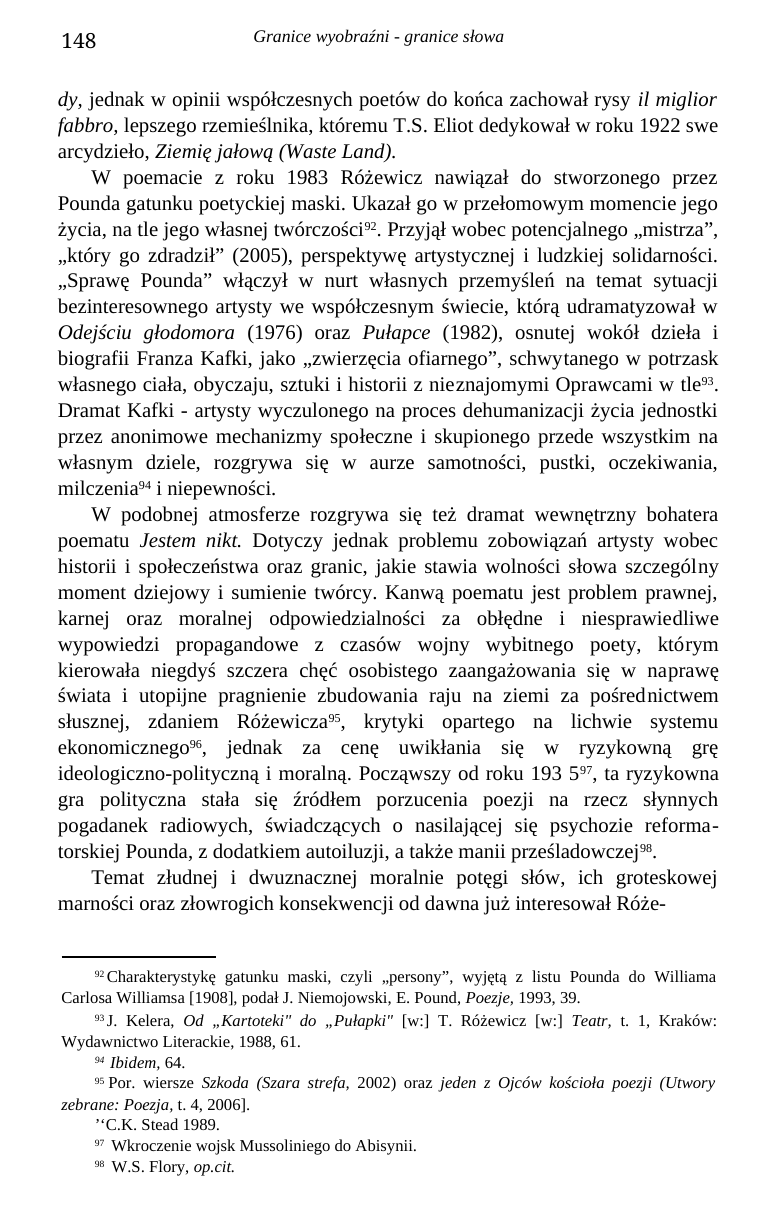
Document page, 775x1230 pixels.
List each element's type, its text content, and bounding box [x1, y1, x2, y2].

text 98 W.S. Flory, op.cit. [61, 1156, 717, 1176]
text 94 Ibidem, 64. [61, 1052, 717, 1071]
text Temat złudnej i dwuznacznej moralnie potęgi słów, ich groteskowej marności oraz złowrogich konsekwencji od dawna już interesował Róże- [58, 865, 719, 915]
text 92 Charakterystykę gatunku maski, czyli „persony”, wyjętą z listu Pounda do Williama Carlosa Williamsa [1908], podał J. Niemojowski, E. Pound, Poezje, 1993, 39. [61, 967, 717, 1007]
text dy, jednak w opinii współczesnych poetów do końca zachował rysy il miglior fabbro, lepszego rzemieślnika, któremu T.S. Eliot dedykował w roku 1922 swe arcydzieło, Ziemię jałową (Waste Land). [58, 87, 719, 163]
text Granice wyobraźni - granice słowa [253, 25, 524, 46]
text W podobnej atmosferze rozgrywa się też dramat wewnętrzny bohatera poematu Jestem nikt. Dotyczy jednak problemu zobowiązań artysty wobec historii i społeczeństwa oraz granic, jakie stawia wolności słowa szczegól­ny moment dziejowy i sumienie twórcy. Kanwą poematu jest problem prawnej, karnej oraz moralnej odpowiedzialności za obłędne i niesprawie­dliwe wypowiedzi propagandowe z czasów wojny wybitnego poety, któ­rym kierowała niegdyś szczera chęć osobistego zaangażowania się w na­prawę świata i utopijne pragnienie zbudowania raju na ziemi za pośred­nictwem słusznej, zdaniem Różewicza95, krytyki opartego na lichwie systemu ekonomicznego96, jednak za cenę uwikłania się w ryzykowną grę ideologiczno-polityczną i moralną. Począwszy od roku 193 597, ta ryzy­kowna gra polityczna stała się źródłem porzucenia poezji na rzecz słynnych pogadanek radiowych, świadczących o nasilającej się psychozie reforma­torskiej Pounda, z dodatkiem autoiluzji, a także manii prześladowczej98. [58, 502, 719, 863]
text ’‘C.K. Stead 1989. [61, 1114, 717, 1132]
text 97 Wkroczenie wojsk Mussoliniego do Abisynii. [61, 1136, 717, 1155]
text 93 J. Kelera, Od „Kartoteki" do „Pułapki" [w:] T. Różewicz [w:] Teatr, t. 1, Kraków: Wydawnictwo Literackie, 1988, 61. [61, 1011, 717, 1051]
text 95 Por. wiersze Szkoda (Szara strefa, 2002) oraz jeden z Ojców kościoła poezji (Utwory zebrane: Poezja, t. 4, 2006]. [61, 1073, 717, 1113]
text 148 [61, 26, 98, 55]
text W poemacie z roku 1983 Różewicz nawiązał do stworzonego przez Pounda gatunku poetyckiej maski. Ukazał go w przełomowym momencie jego życia, na tle jego własnej twórczości92. Przyjął wobec potencjalnego „mistrza”, „który go zdradził” (2005), perspektywę artystycznej i ludzkiej solidarności. „Sprawę Pounda” włączył w nurt własnych przemyśleń na temat sytuacji bezinteresownego artysty we współczesnym świecie, którą udramatyzował w Odejściu głodomora (1976) oraz Pułapce (1982), osnutej wokół dzieła i biografii Franza Kafki, jako „zwierzęcia ofiarnego”, schwy­tanego w potrzask własnego ciała, obyczaju, sztuki i historii z nie­znajomymi Oprawcami w tle93. Dramat Kafki - artysty wyczulonego na proces dehumanizacji życia jednostki przez anonimowe mechanizmy spo­łeczne i skupionego przede wszystkim na własnym dziele, rozgrywa się w aurze samotności, pustki, oczekiwania, milczenia94 i niepewności. [58, 165, 719, 500]
